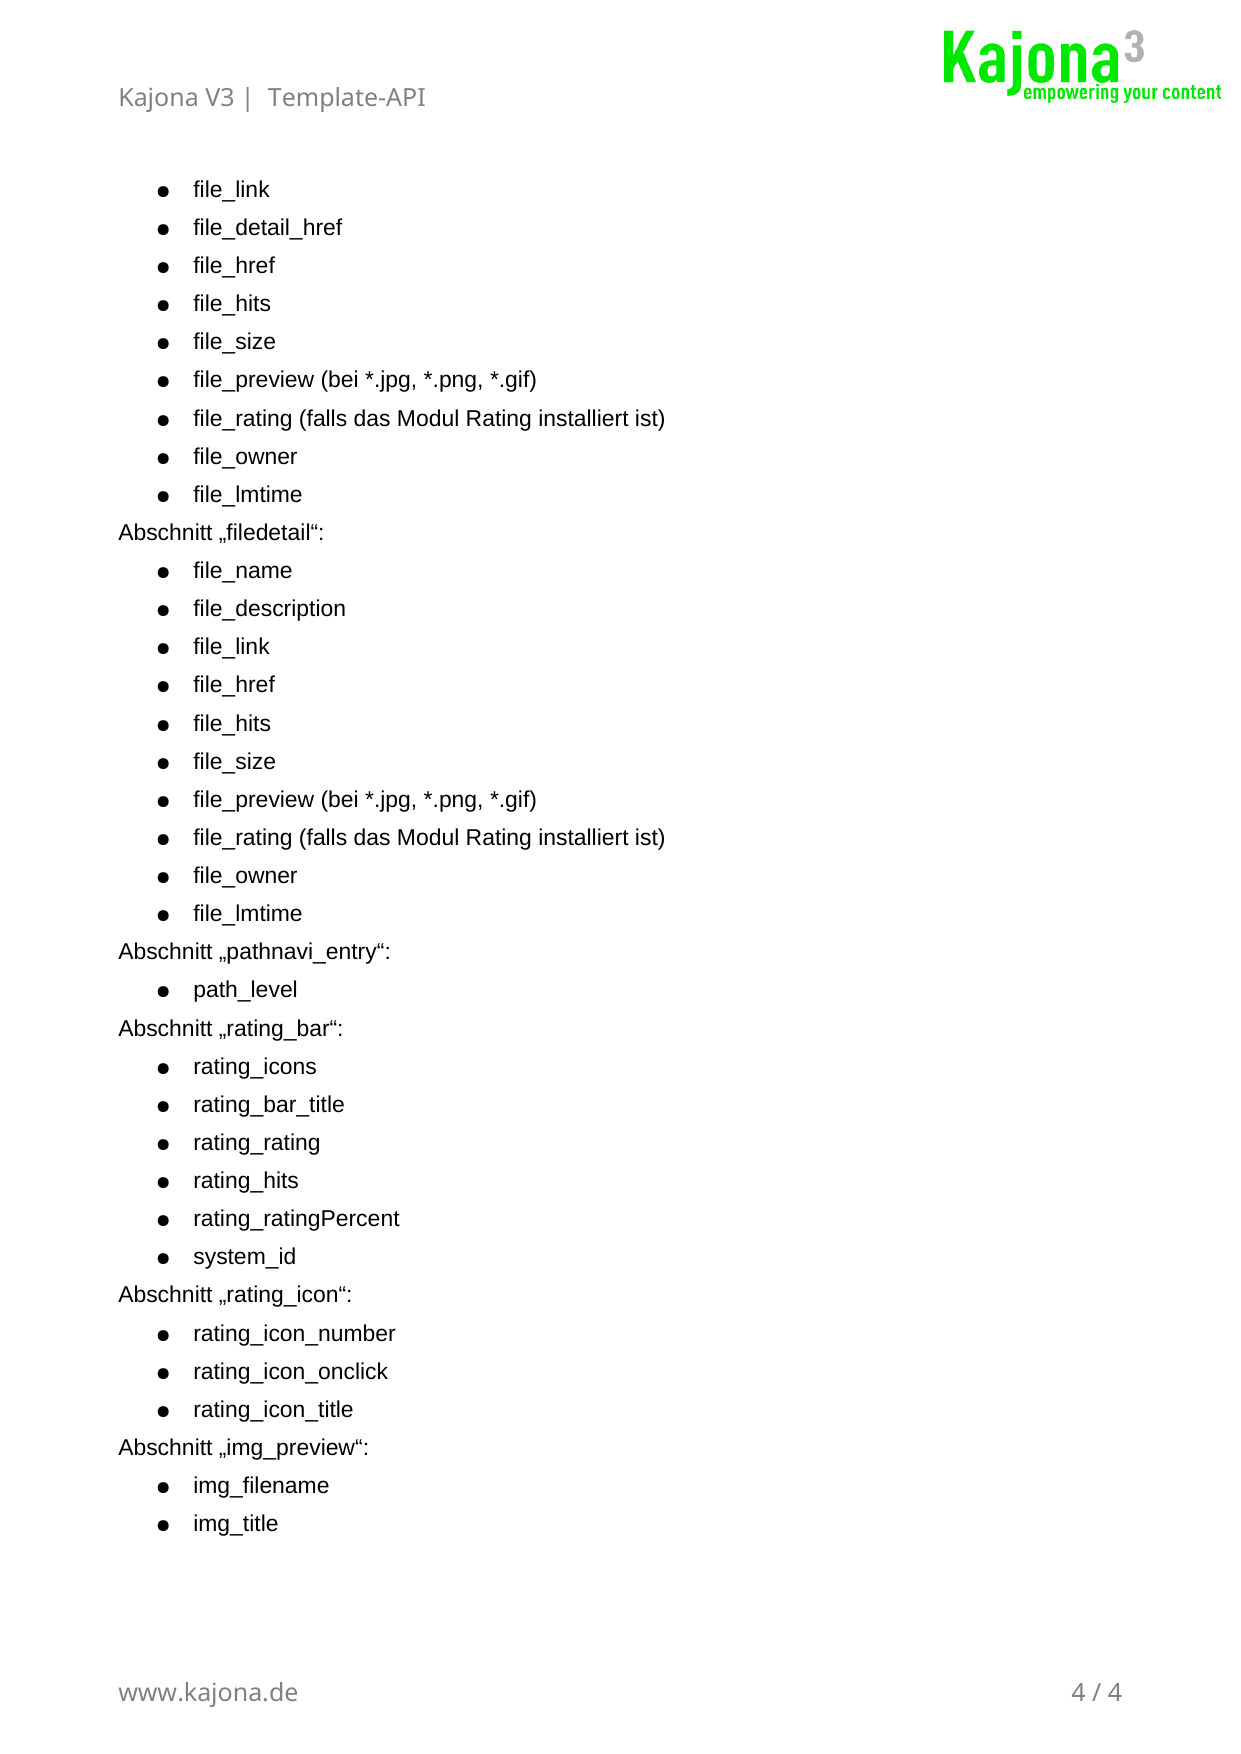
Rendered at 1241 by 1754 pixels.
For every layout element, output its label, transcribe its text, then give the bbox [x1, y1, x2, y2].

text Abschnitt „filedetail“: [118, 520, 1122, 545]
text Abschnitt „pathnavi_entry“: [118, 939, 1122, 965]
list file_owner [156, 863, 1122, 888]
list file_link [156, 634, 1122, 660]
list file_href [156, 672, 1122, 698]
list system_id [156, 1244, 1122, 1270]
list file_description [156, 596, 1122, 622]
list file_href [156, 253, 1122, 278]
picture [944, 30, 1221, 103]
list rating_hits [156, 1168, 1122, 1193]
list file_lmtime [156, 901, 1122, 927]
list rating_icon_onclick [156, 1358, 1122, 1384]
list rating_icon_title [156, 1397, 1122, 1422]
list rating_icon_number [156, 1320, 1122, 1346]
list file_size [156, 748, 1122, 774]
list file_detail_href [156, 215, 1122, 240]
list rating_icons [156, 1053, 1122, 1079]
list file_hits [156, 710, 1122, 736]
text Abschnitt „rating_bar“: [118, 1015, 1122, 1041]
list file_preview (bei *.jpg, *.png, *.gif) [156, 367, 1122, 393]
list file_hits [156, 291, 1122, 317]
list rating_ratingPercent [156, 1206, 1122, 1232]
list file_lmtime [156, 482, 1122, 507]
list rating_rating [156, 1130, 1122, 1155]
list rating_bar_title [156, 1092, 1122, 1117]
text Abschnitt „rating_icon“: [118, 1282, 1122, 1308]
list file_owner [156, 443, 1122, 469]
list img_filename [156, 1473, 1122, 1498]
list path_level [156, 977, 1122, 1003]
text Abschnitt „img_preview“: [118, 1435, 1122, 1460]
list file_size [156, 329, 1122, 355]
list img_title [156, 1511, 1122, 1537]
list file_name [156, 558, 1122, 583]
list file_rating (falls das Modul Rating installiert ist) [156, 405, 1122, 431]
list file_link [156, 177, 1122, 202]
list file_rating (falls das Modul Rating installiert ist) [156, 825, 1122, 850]
list file_preview (bei *.jpg, *.png, *.gif) [156, 787, 1122, 812]
